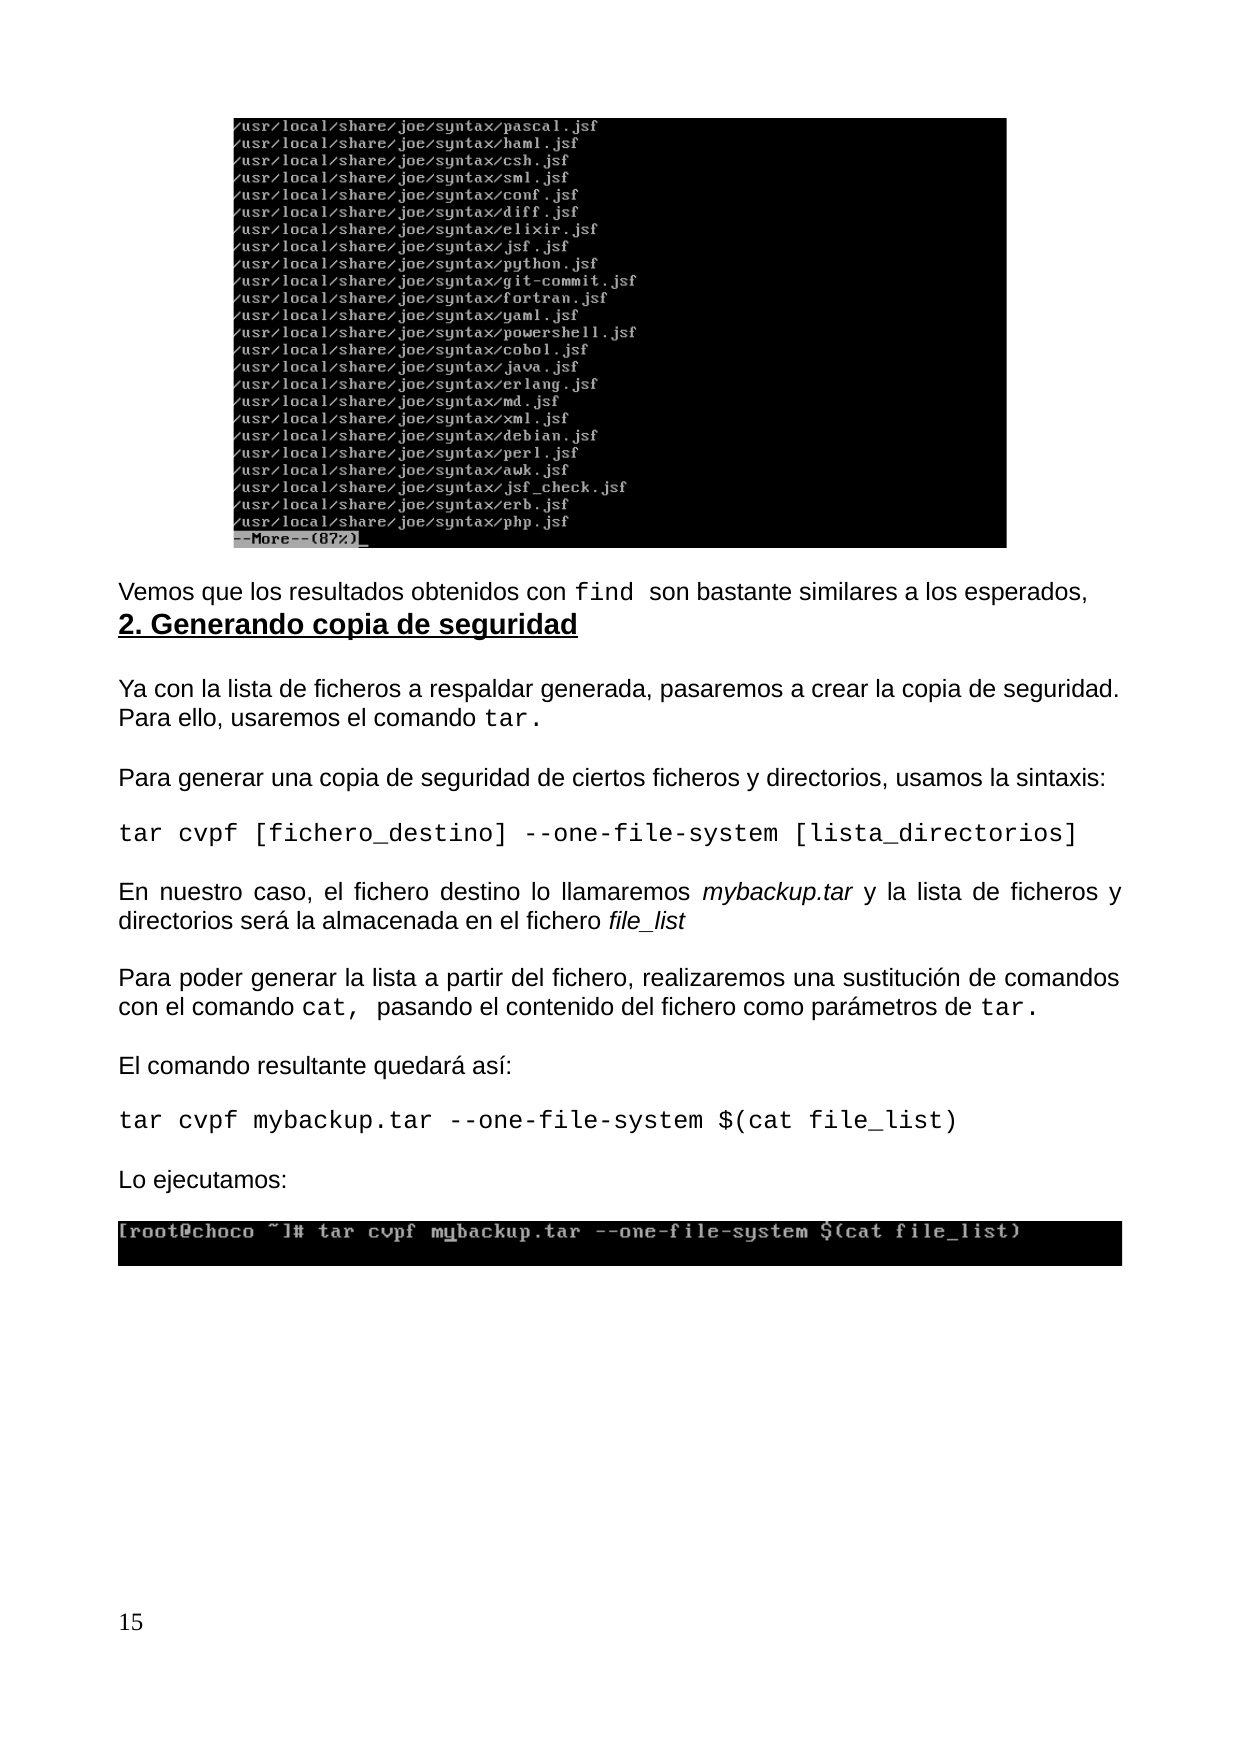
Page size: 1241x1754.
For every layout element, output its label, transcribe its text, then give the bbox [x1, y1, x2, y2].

picture [118, 1221, 1123, 1266]
text Lo ejecutamos: [118, 1165, 1122, 1193]
text Vemos que los resultados obtenidos con find son bastante similares a los esperados, [118, 576, 1122, 607]
text Ya con la lista de ficheros a respaldar generada, pasaremos a crear la copia de seguridad. Para ello, usaremos el comando tar. [118, 674, 1122, 734]
text 2. Generando copia de seguridad [118, 607, 1122, 641]
text tar cvpf [fichero_destino] --one-file-system [lista_directorios] [118, 820, 1122, 849]
text Para generar una copia de seguridad de ciertos ficheros y directorios, usamos la sintaxis: [118, 763, 1122, 792]
picture [233, 118, 1007, 548]
text tar cvpf mybackup.tar --one-file-system $(cat file_list) [118, 1108, 1122, 1136]
text En nuestro caso, el fichero destino lo llamaremos mybackup.tar y la lista de ficheros y directorios será la almacenada en el fichero file_list [118, 877, 1122, 934]
text El comando resultante quedará así: [118, 1051, 1122, 1080]
text Para poder generar la lista a partir del fichero, realizaremos una sustitución de comandos con el comando cat, pasando el contenido del fichero como parámetros de tar. [118, 963, 1122, 1023]
